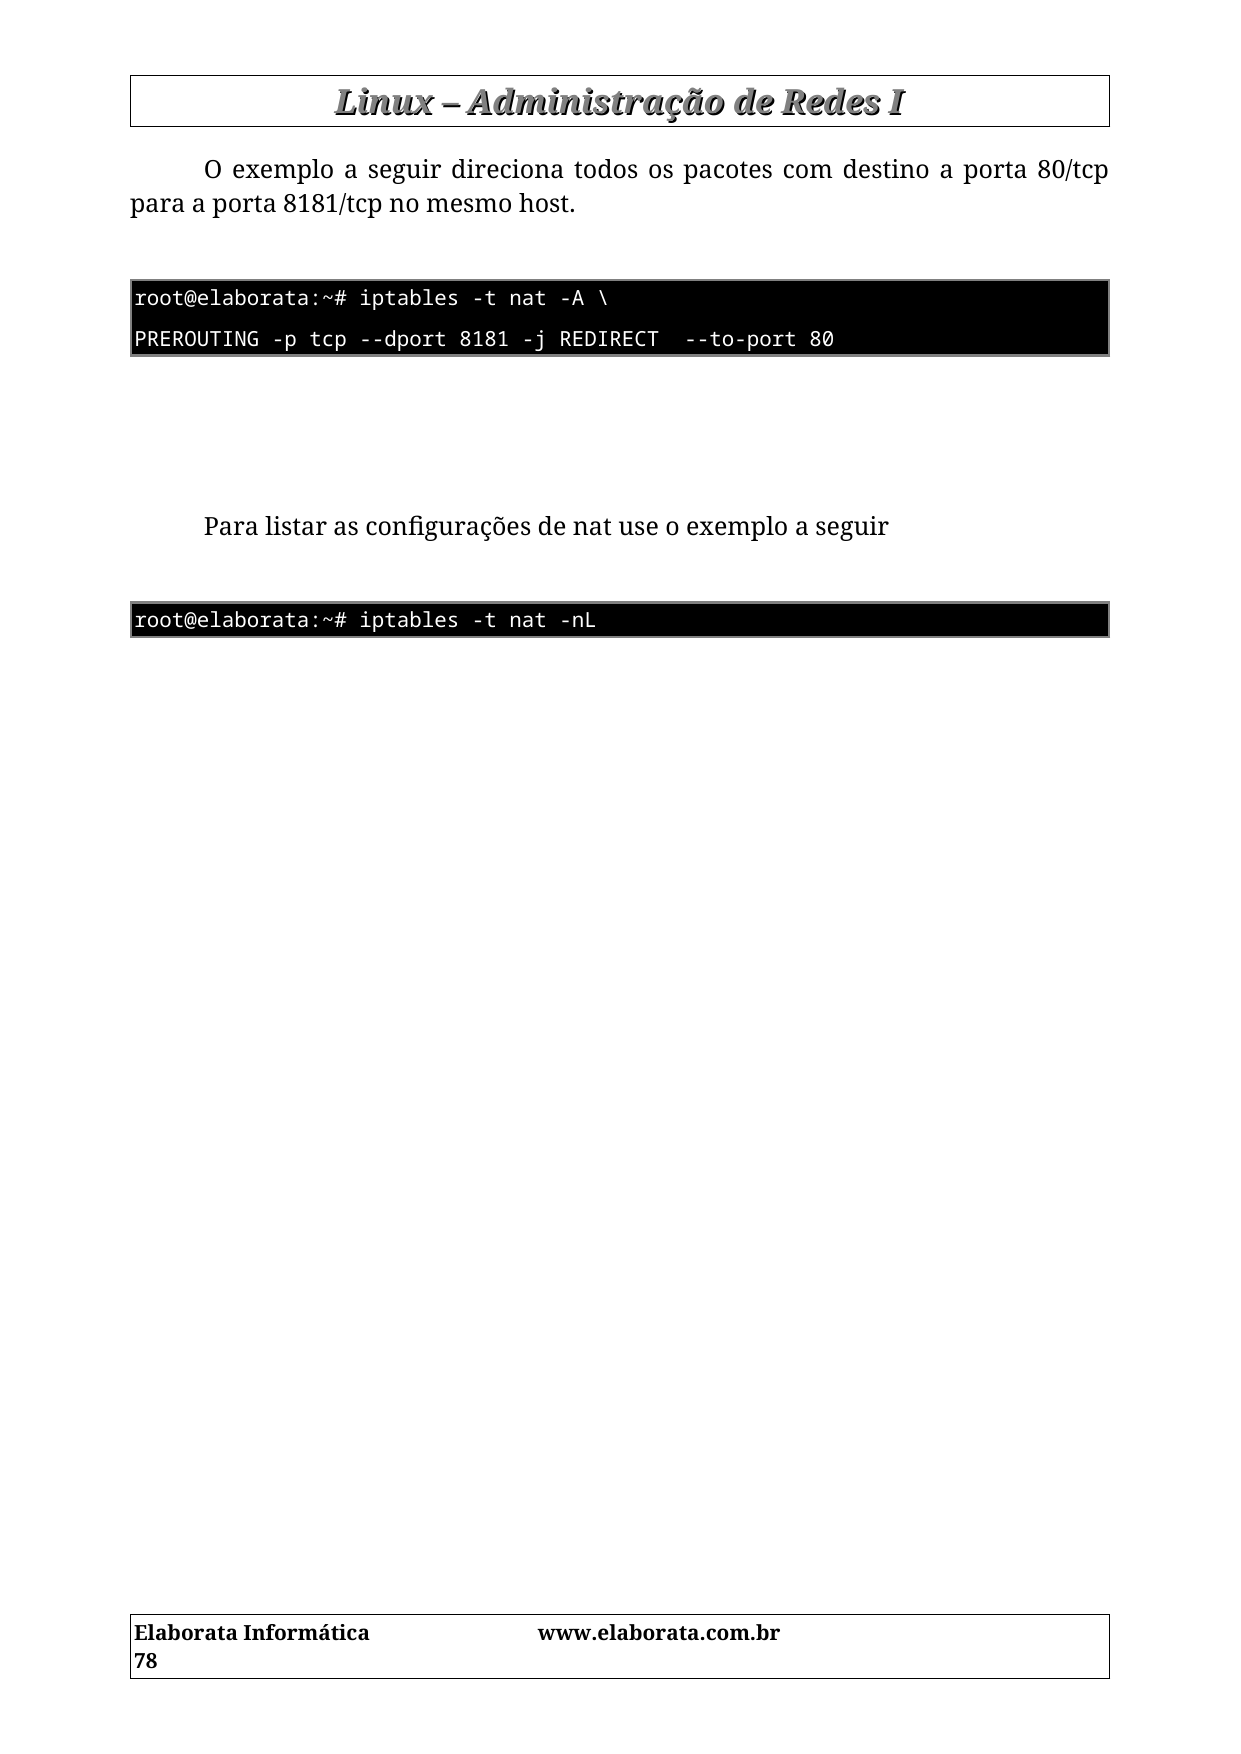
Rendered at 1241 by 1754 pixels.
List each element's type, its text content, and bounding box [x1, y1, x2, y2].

text root@elaborata:~# iptables -t nat -A \ [132, 281, 1108, 312]
text O exemplo a seguir direciona todos os pacotes com destino a porta 80/tcp para a porta 8181/tcp no mesmo host. [130, 152, 1110, 220]
text PREROUTING -p tcp --dport 8181 -j REDIRECT --to-port 80 [132, 320, 1108, 354]
text Para listar as configurações de nat use o exemplo a seguir [130, 508, 1110, 542]
text root@elaborata:~# iptables -t nat -nL [132, 604, 1108, 636]
